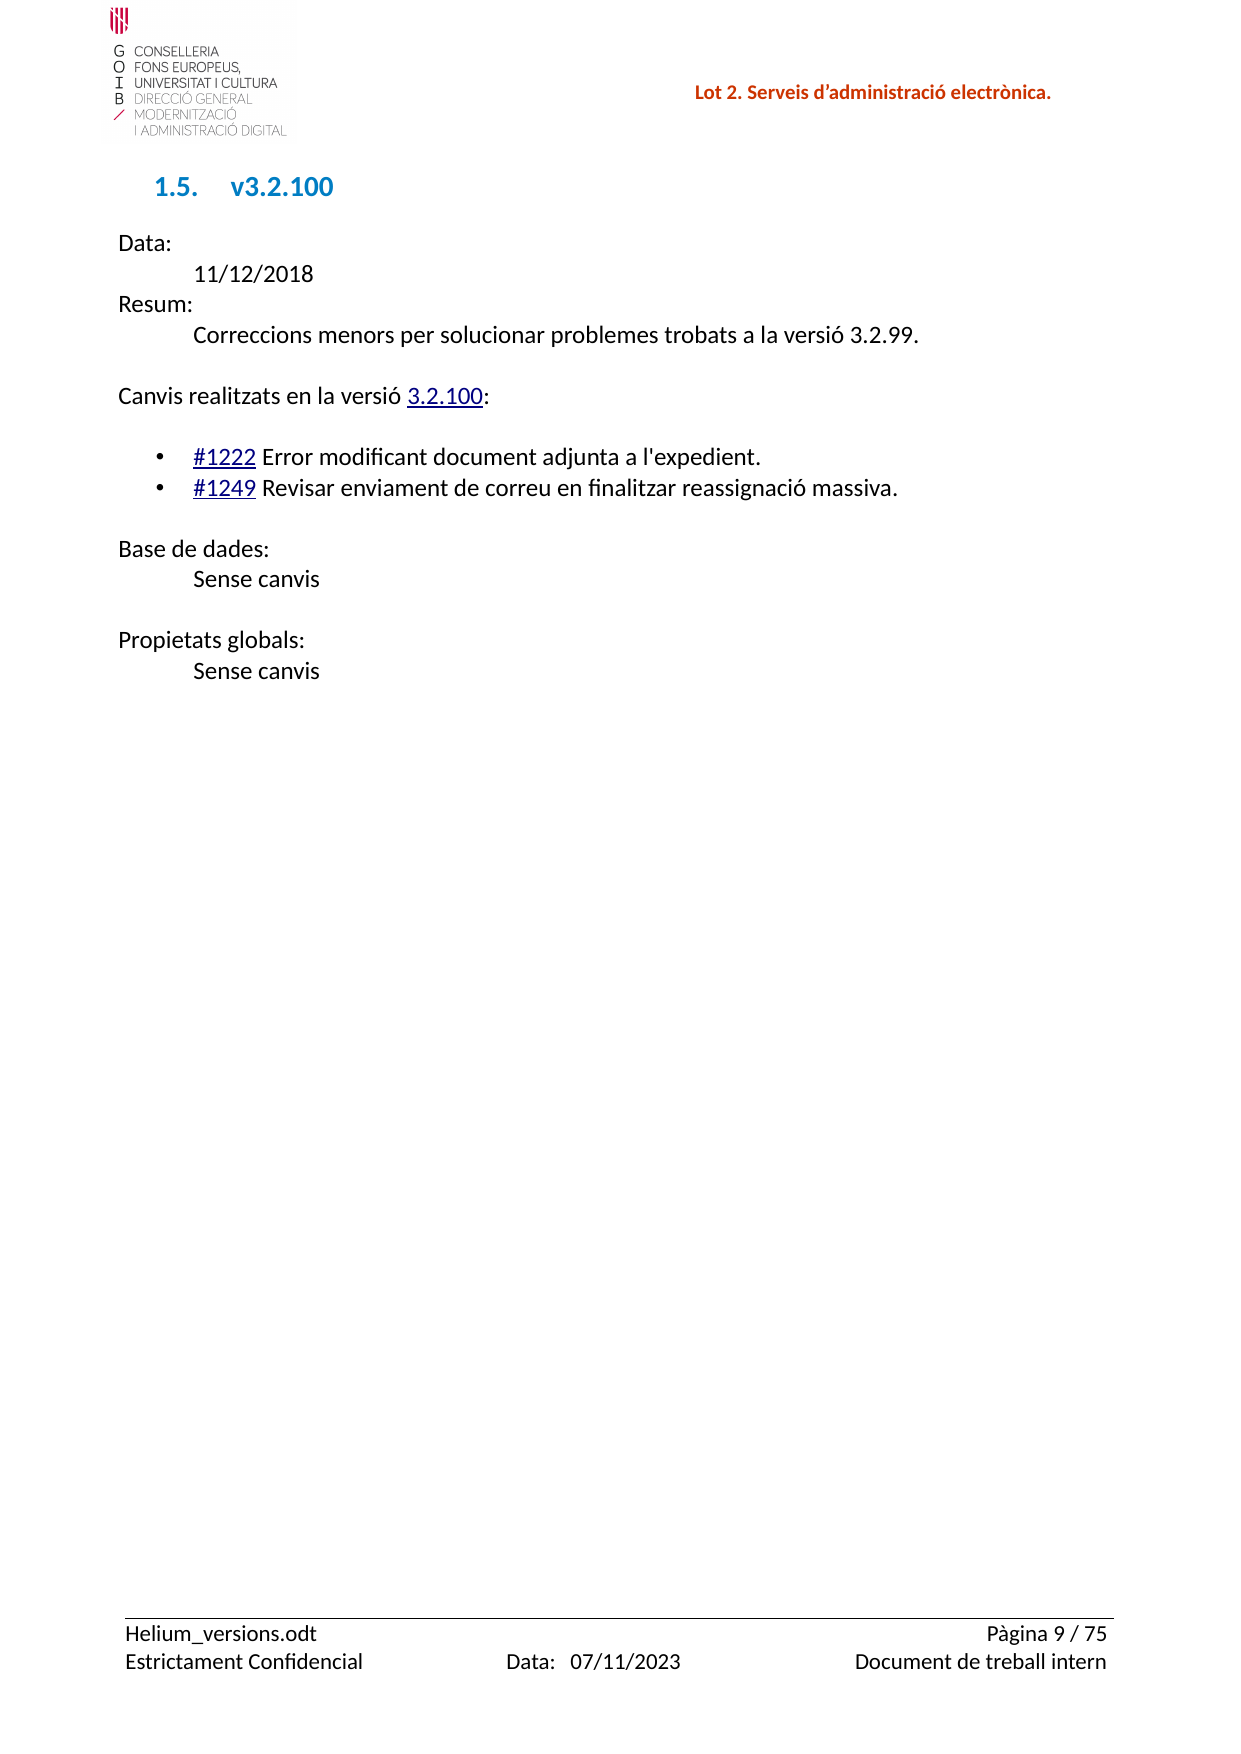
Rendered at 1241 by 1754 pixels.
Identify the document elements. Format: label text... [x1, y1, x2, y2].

text Data: [118, 228, 1122, 258]
text Sense canvis [118, 563, 1122, 594]
text Resum: [118, 289, 1122, 319]
text Propietats globals: [118, 624, 1122, 655]
text Base de dades: [118, 533, 1122, 563]
text Canvis realitzats en la versió 3.2.100: [118, 380, 1122, 411]
list #1249 Revisar enviament de correu en finalitzar reassignació massiva. [156, 472, 1122, 502]
text Sense canvis [118, 655, 1122, 685]
text Correccions menors per solucionar problemes trobats a la versió 3.2.99. [118, 319, 1122, 350]
picture [100, 0, 297, 144]
text 11/12/2018 [118, 258, 1122, 289]
list #1222 Error modificant document adjunta a l'expedient. [156, 441, 1122, 472]
subtitle v3.2.100 [153, 168, 1122, 204]
